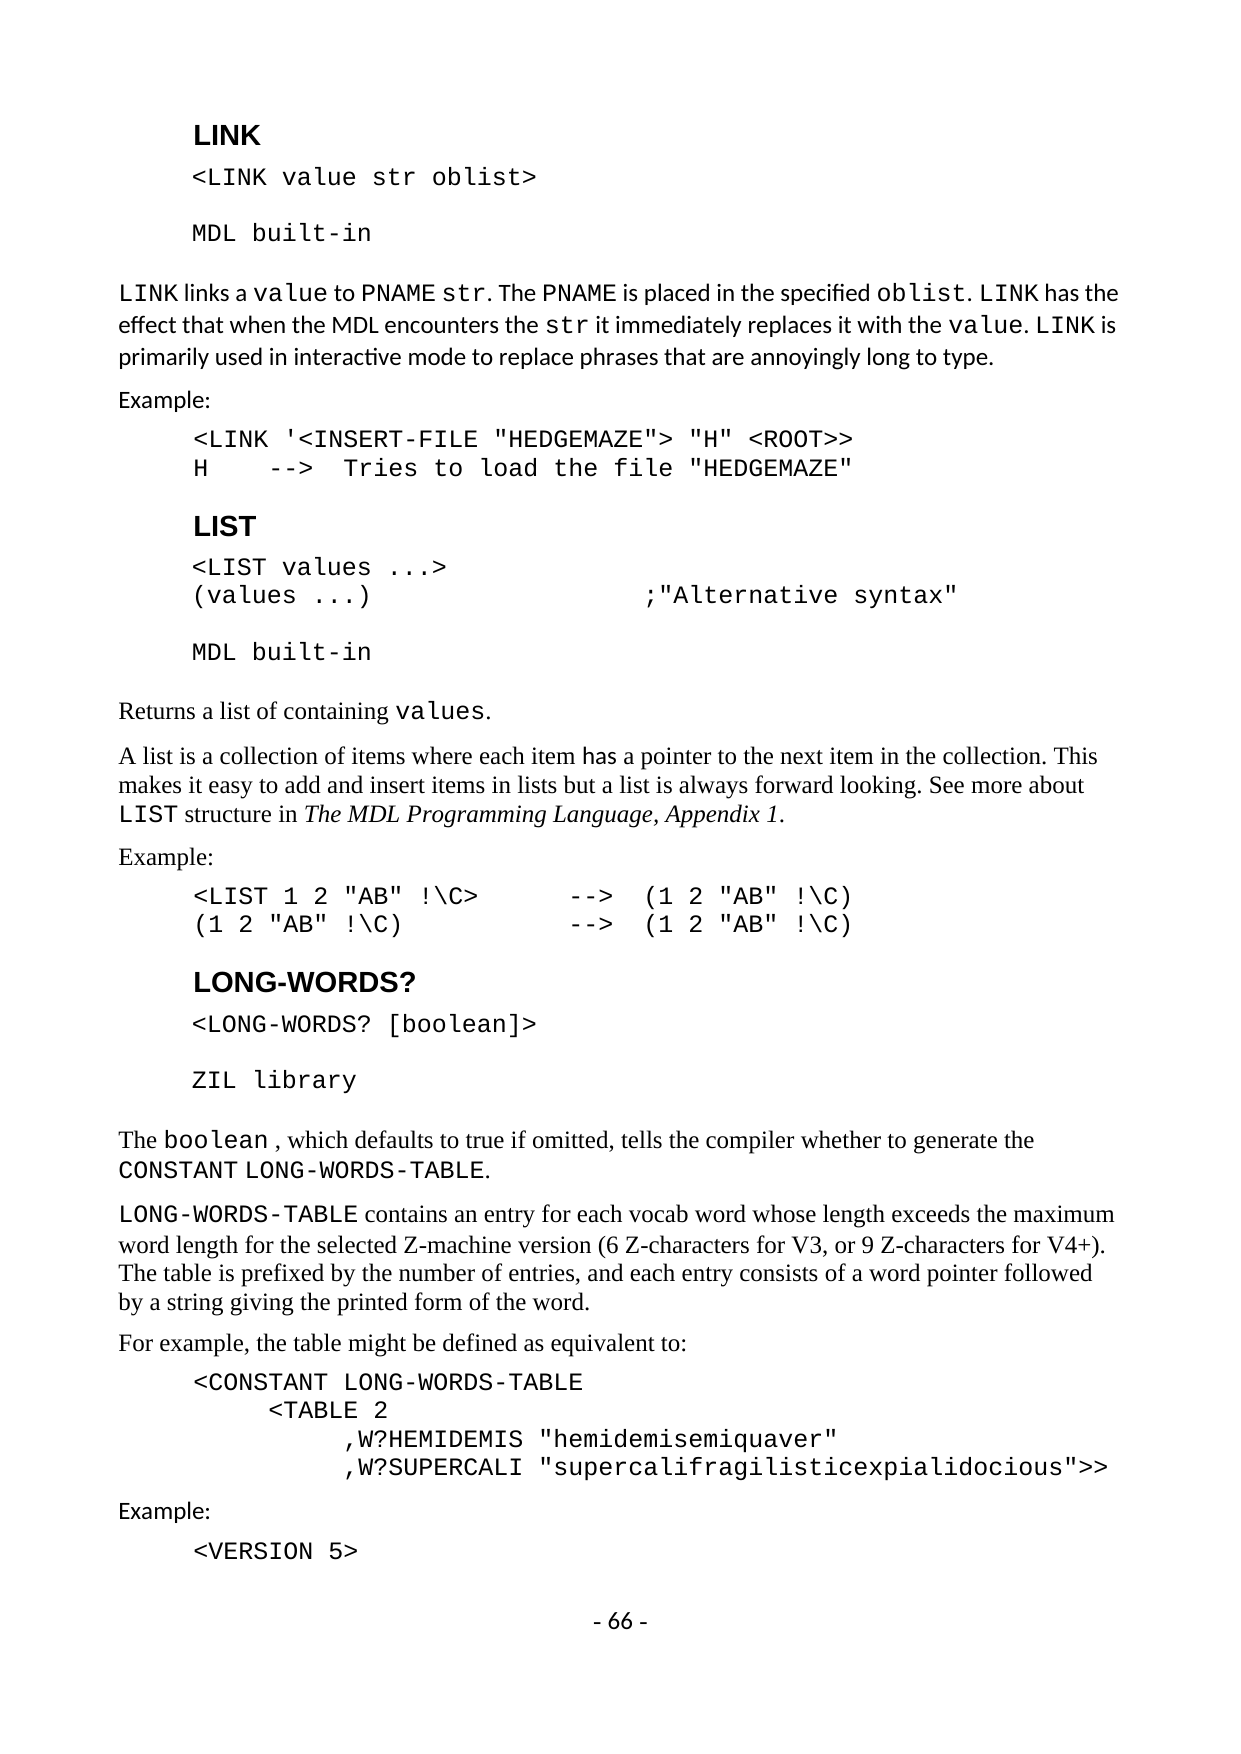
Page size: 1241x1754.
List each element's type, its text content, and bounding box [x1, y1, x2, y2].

text <CONSTANT LONG-WORDS-TABLE <TABLE 2 ,W?HEMIDEMIS "hemidemisemiquaver" ,W?SUPERCALI "supercalifragilisticexpialidocious">> [118, 1370, 1122, 1483]
text MDL built-in [192, 221, 1122, 249]
text <VERSION 5> [118, 1538, 1122, 1567]
text <LINK value str oblist> [192, 164, 1122, 192]
text <LINK '<INSERT-FILE "HEDGEMAZE"> "H" <ROOT>> H --> Tries to load the file "HEDGEMAZE" [118, 427, 1122, 484]
text <LIST 1 2 "AB" !\C> --> (1 2 "AB" !\C) (1 2 "AB" !\C) --> (1 2 "AB" !\C) [118, 884, 1122, 940]
text For example, the table might be defined as equivalent to: [118, 1328, 1122, 1357]
text ZIL library [192, 1068, 1122, 1096]
text LONG-WORDS-TABLE contains an entry for each vocab word whose length exceeds the maximum word length for the selected Z-machine version (6 Z-characters for V3, or 9 Z-characters for V4+). The table is prefixed by the number of entries, and each entry consists of a word pointer followed by a string giving the printed form of the word. [118, 1199, 1122, 1316]
text LINK links a value to PNAME str. The PNAME is placed in the specified oblist. LINK has the effect that when the MDL encounters the str it immediately replaces it with the value. LINK is primarily used in interactive mode to replace phrases that are annoyingly long to type. [118, 277, 1122, 372]
subtitle LINK [118, 118, 1122, 152]
text Example: [118, 842, 1122, 871]
text Example: [118, 384, 1122, 414]
text MDL built-in [192, 640, 1122, 668]
text <LIST values ...> (values ...) ;"Alternative syntax" [192, 555, 1122, 611]
text <LONG-WORDS? [boolean]> [192, 1011, 1122, 1040]
subtitle LIST [118, 509, 1122, 542]
text The boolean , which defaults to true if omitted, tells the compiler whether to generate the CONSTANT LONG-WORDS-TABLE. [118, 1125, 1122, 1186]
text Returns a list of containing values. [118, 696, 1122, 727]
subtitle LONG-WORDS? [118, 965, 1122, 999]
text Example: [118, 1496, 1122, 1526]
text A list is a collection of items where each item has a pointer to the next item in the collection. This makes it easy to add and insert items in lists but a list is always forward looking. See more about LIST structure in The MDL Programming Language, Appendix 1. [118, 740, 1122, 830]
